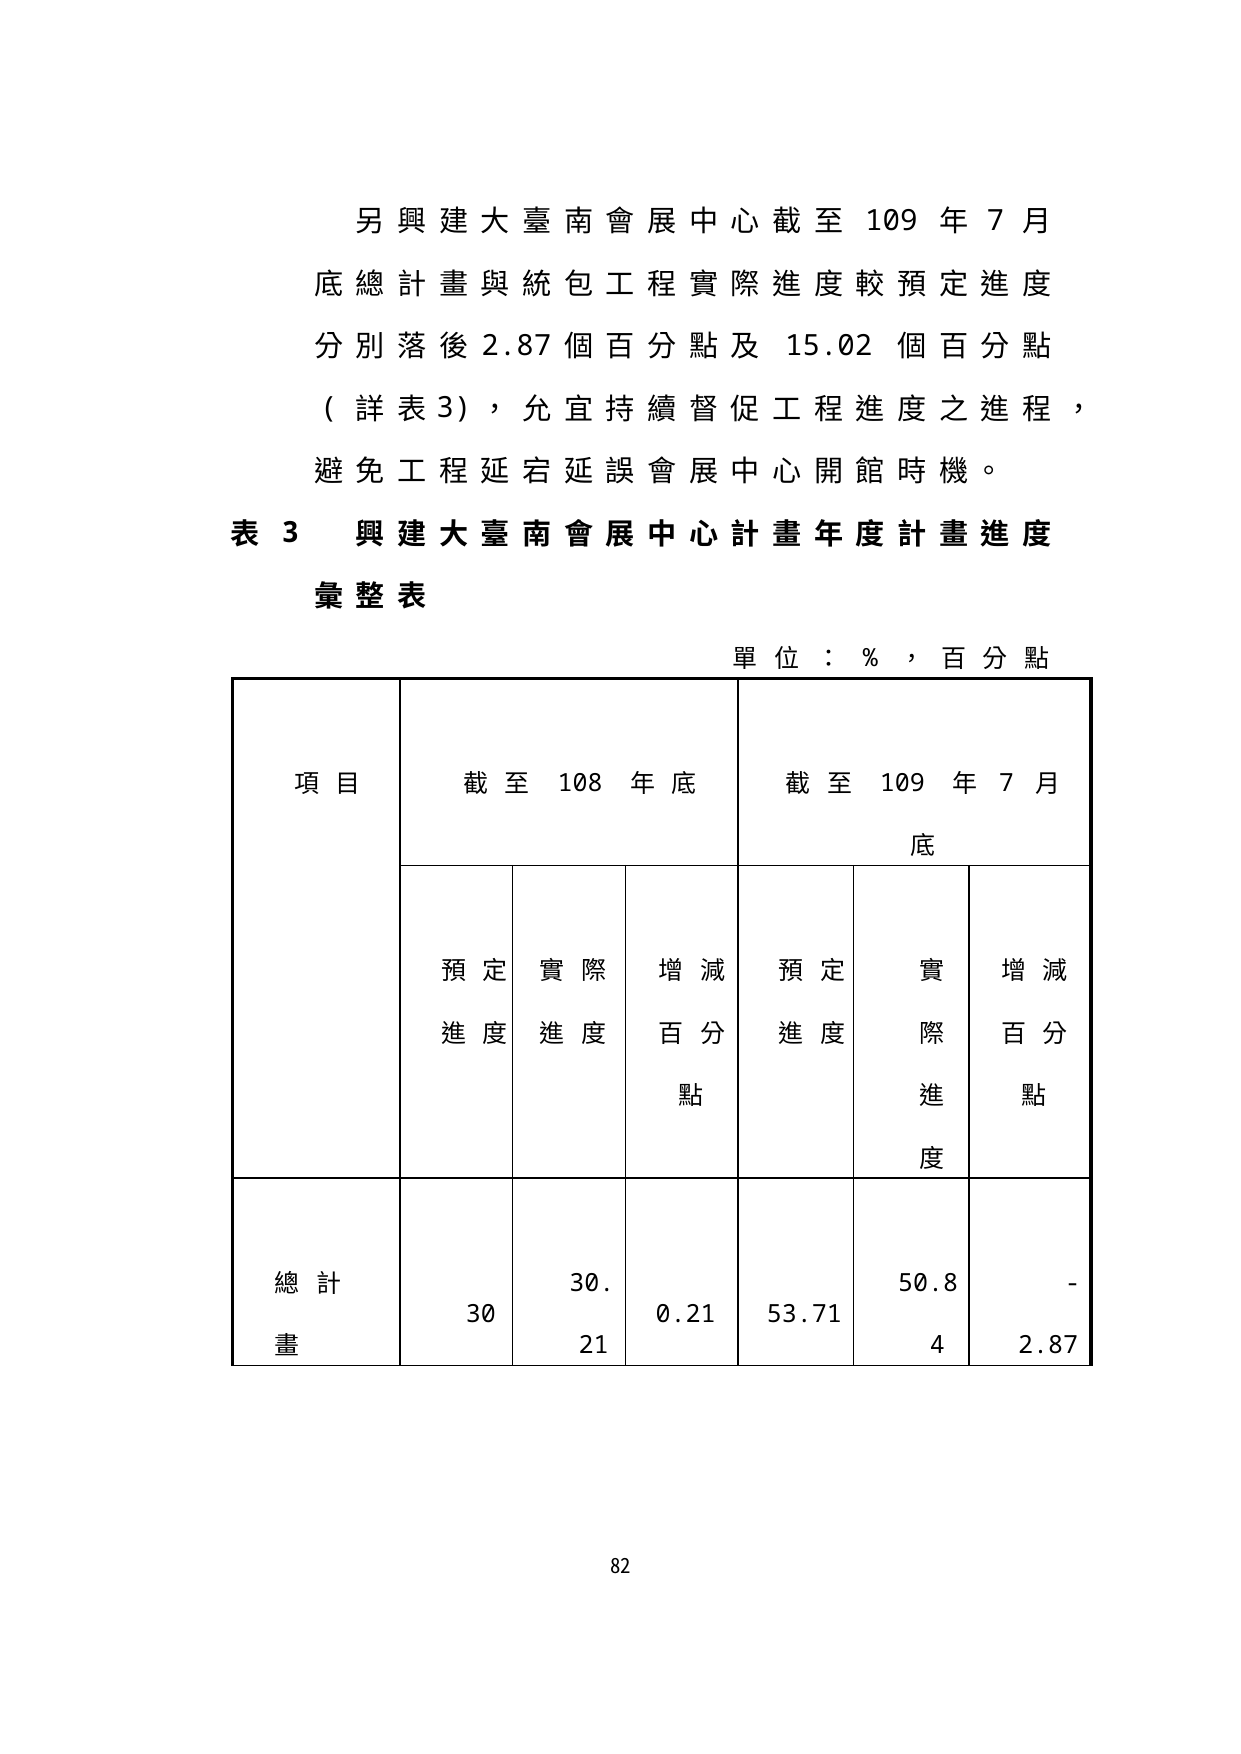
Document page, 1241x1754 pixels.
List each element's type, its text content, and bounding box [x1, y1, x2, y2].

table_header 截至109年7月底 [739, 680, 1089, 865]
table_header 項目 [234, 680, 399, 1177]
table_cell 53.71 [739, 1179, 853, 1365]
table_cell 增減百分點 [626, 866, 737, 1177]
table_cell 預定進度 [739, 866, 853, 1177]
table_cell -2.87 [970, 1179, 1089, 1365]
table_cell 預定進度 [401, 866, 512, 1177]
table_header 截至108年底 [401, 680, 737, 865]
text 表3 興建大臺南會展中心計畫年度計畫進度彙整表 [222, 490, 1058, 615]
table_cell 實際進度 [513, 866, 625, 1177]
table_cell 30.21 [513, 1179, 625, 1365]
table_cell 0.21 [626, 1179, 737, 1365]
table_cell 30 [401, 1179, 512, 1365]
text 另興建大臺南會展中心截至109年7月底總計畫與統包工程實際進度較預定進度分別落後2.87個百分點及15.02個百分點(詳表3)，允宜持續督促工程進度之進程，避免工程延宕延誤會展中心開館時機。 [271, 177, 1058, 490]
table_cell 50.84 [854, 1179, 968, 1365]
text 單位：%，百分點 [242, 615, 1058, 677]
table_cell 增減百分點 [970, 866, 1089, 1177]
table_cell 總計畫 [234, 1179, 399, 1365]
table_cell 實際進度 [854, 866, 968, 1177]
